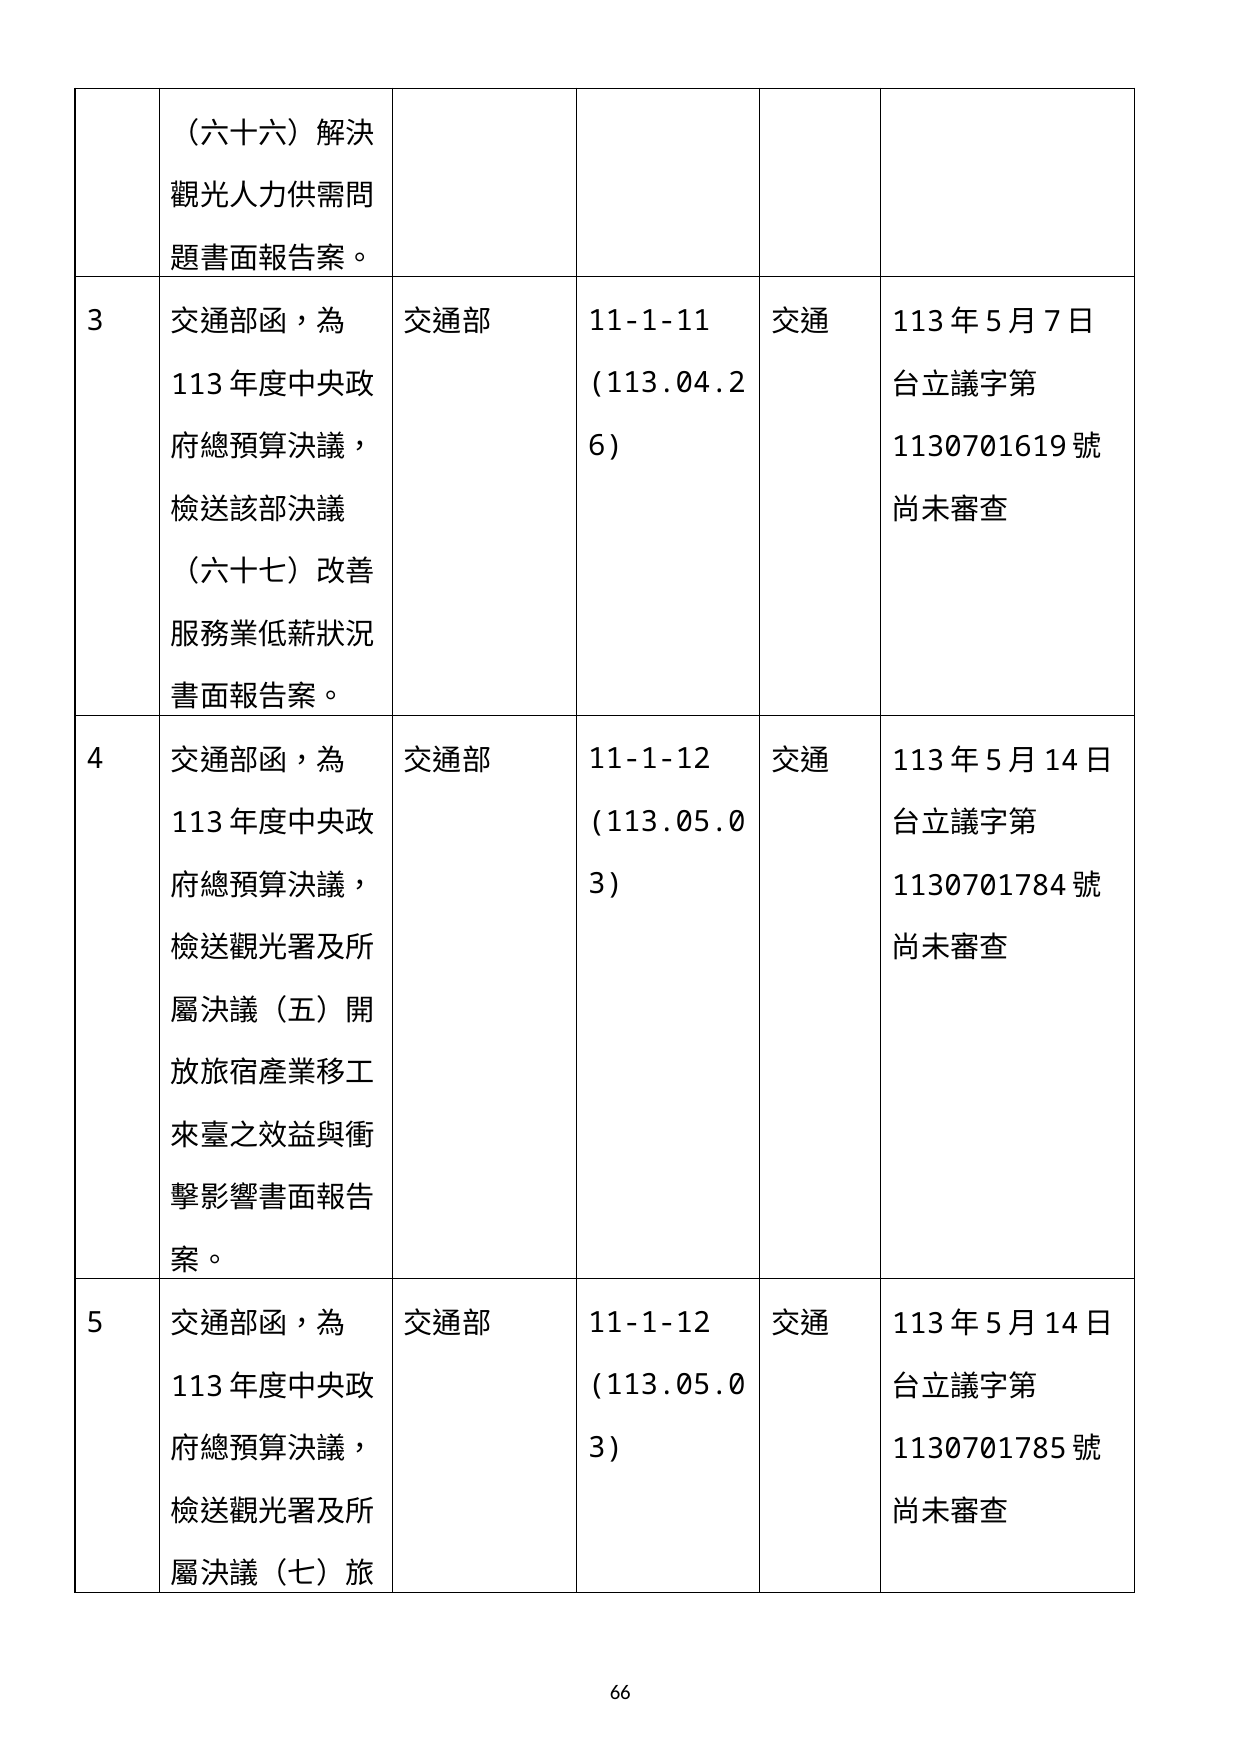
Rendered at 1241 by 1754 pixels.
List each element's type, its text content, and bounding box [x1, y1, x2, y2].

table_cell 5 [76, 1279, 159, 1592]
table_cell 交通部 [393, 716, 576, 1278]
table_cell 4 [76, 716, 159, 1278]
table_cell 交通 [760, 277, 880, 715]
table_cell 交通部函，為113年度中央政府總預算決議，檢送該部決議（六十七）改善服務業低薪狀況書面報告案。 [160, 277, 392, 715]
table_cell 交通部函，為113年度中央政府總預算決議，檢送觀光署及所屬決議（七）旅 [160, 1279, 392, 1592]
table_cell 11-1-11 (113.04.26) [577, 277, 759, 715]
table_cell 11-1-12 (113.05.03) [577, 1279, 759, 1592]
table_cell 交通部函，為113年度中央政府總預算決議，檢送觀光署及所屬決議（五）開放旅宿產業移工來臺之效益與衝擊影響書面報告案。 [160, 716, 392, 1278]
table_cell （六十六）解決觀光人力供需問題書面報告案。 [160, 89, 392, 276]
table_cell [881, 89, 1134, 276]
table_cell 交通 [760, 1279, 880, 1592]
table_cell [393, 89, 576, 276]
table_cell 11-1-12 (113.05.03) [577, 716, 759, 1278]
table_cell [760, 89, 880, 276]
table_cell [577, 89, 759, 276]
table_cell [76, 89, 159, 276]
table_cell 交通部 [393, 277, 576, 715]
table_cell 交通 [760, 716, 880, 1278]
table_cell 113年5月14日 台立議字第1130701785號 尚未審查 [881, 1279, 1134, 1592]
table_cell 113年5月7日 台立議字第1130701619號 尚未審查 [881, 277, 1134, 715]
table_cell 3 [76, 277, 159, 715]
table_cell 交通部 [393, 1279, 576, 1592]
table_cell 113年5月14日 台立議字第1130701784號 尚未審查 [881, 716, 1134, 1278]
